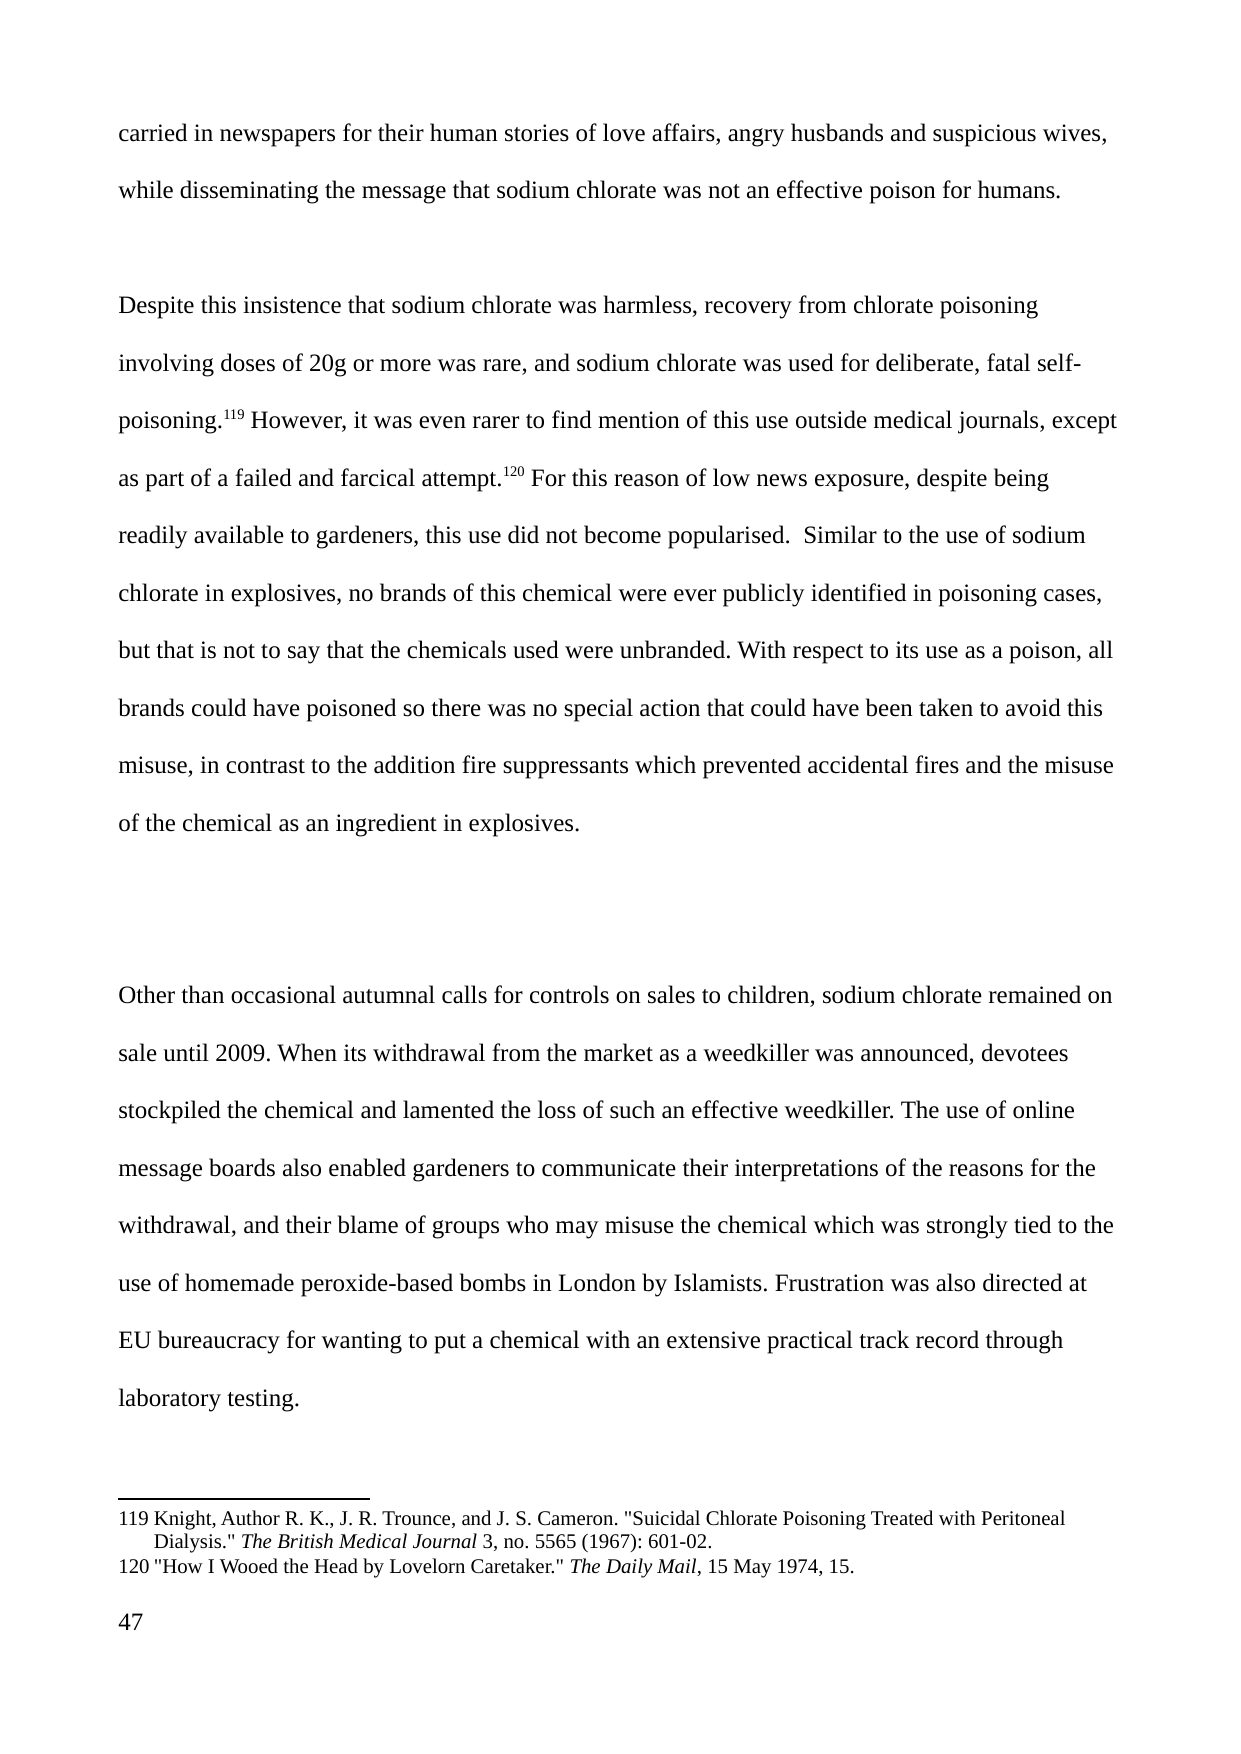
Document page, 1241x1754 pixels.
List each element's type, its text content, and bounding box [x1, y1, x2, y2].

text Other than occasional autumnal calls for controls on sales to children, sodium chlorate remained on sale until 2009. When its withdrawal from the market as a weedkiller was announced, devotees stockpiled the chemical and lamented the loss of such an effective weedkiller. The use of online message boards also enabled gardeners to communicate their interpretations of the reasons for the withdrawal, and their blame of groups who may misuse the chemical which was strongly tied to the use of homemade peroxide-based bombs in London by Islamists. Frustration was also directed at EU bureaucracy for wanting to put a chemical with an extensive practical track record through laboratory testing. [118, 981, 1122, 1412]
text Despite this insistence that sodium chlorate was harmless, recovery from chlorate poisoning involving doses of 20g or more was rare, and sodium chlorate was used for deliberate, fatal self-poisoning. However, it was even rarer to find mention of this use outside medical journals, except as part of a failed and farcical attempt. For this reason of low news exposure, despite being readily available to gardeners, this use did not become popularised. Similar to the use of sodium chlorate in explosives, no brands of this chemical were ever publicly identified in poisoning cases, but that is not to say that the chemicals used were unbranded. With respect to its use as a poison, all brands could have poisoned so there was no special action that could have been taken to avoid this misuse, in contrast to the addition fire suppressants which prevented accidental fires and the misuse of the chemical as an ingredient in explosives. [118, 291, 1122, 837]
text carried in newspapers for their human stories of love affairs, angry husbands and suspicious wives, while disseminating the message that sodium chlorate was not an effective poison for humans. [118, 118, 1122, 204]
text Knight, Author R. K., J. R. Trounce, and J. S. Cameron. "Suicidal Chlorate Poisoning Treated with Peritoneal Dialysis." The British Medical Journal 3, no. 5565 (1967): 601-02. [118, 1505, 1122, 1553]
text "How I Wooed the Head by Lovelorn Caretaker." The Daily Mail, 15 May 1974, 15. [118, 1553, 1122, 1578]
